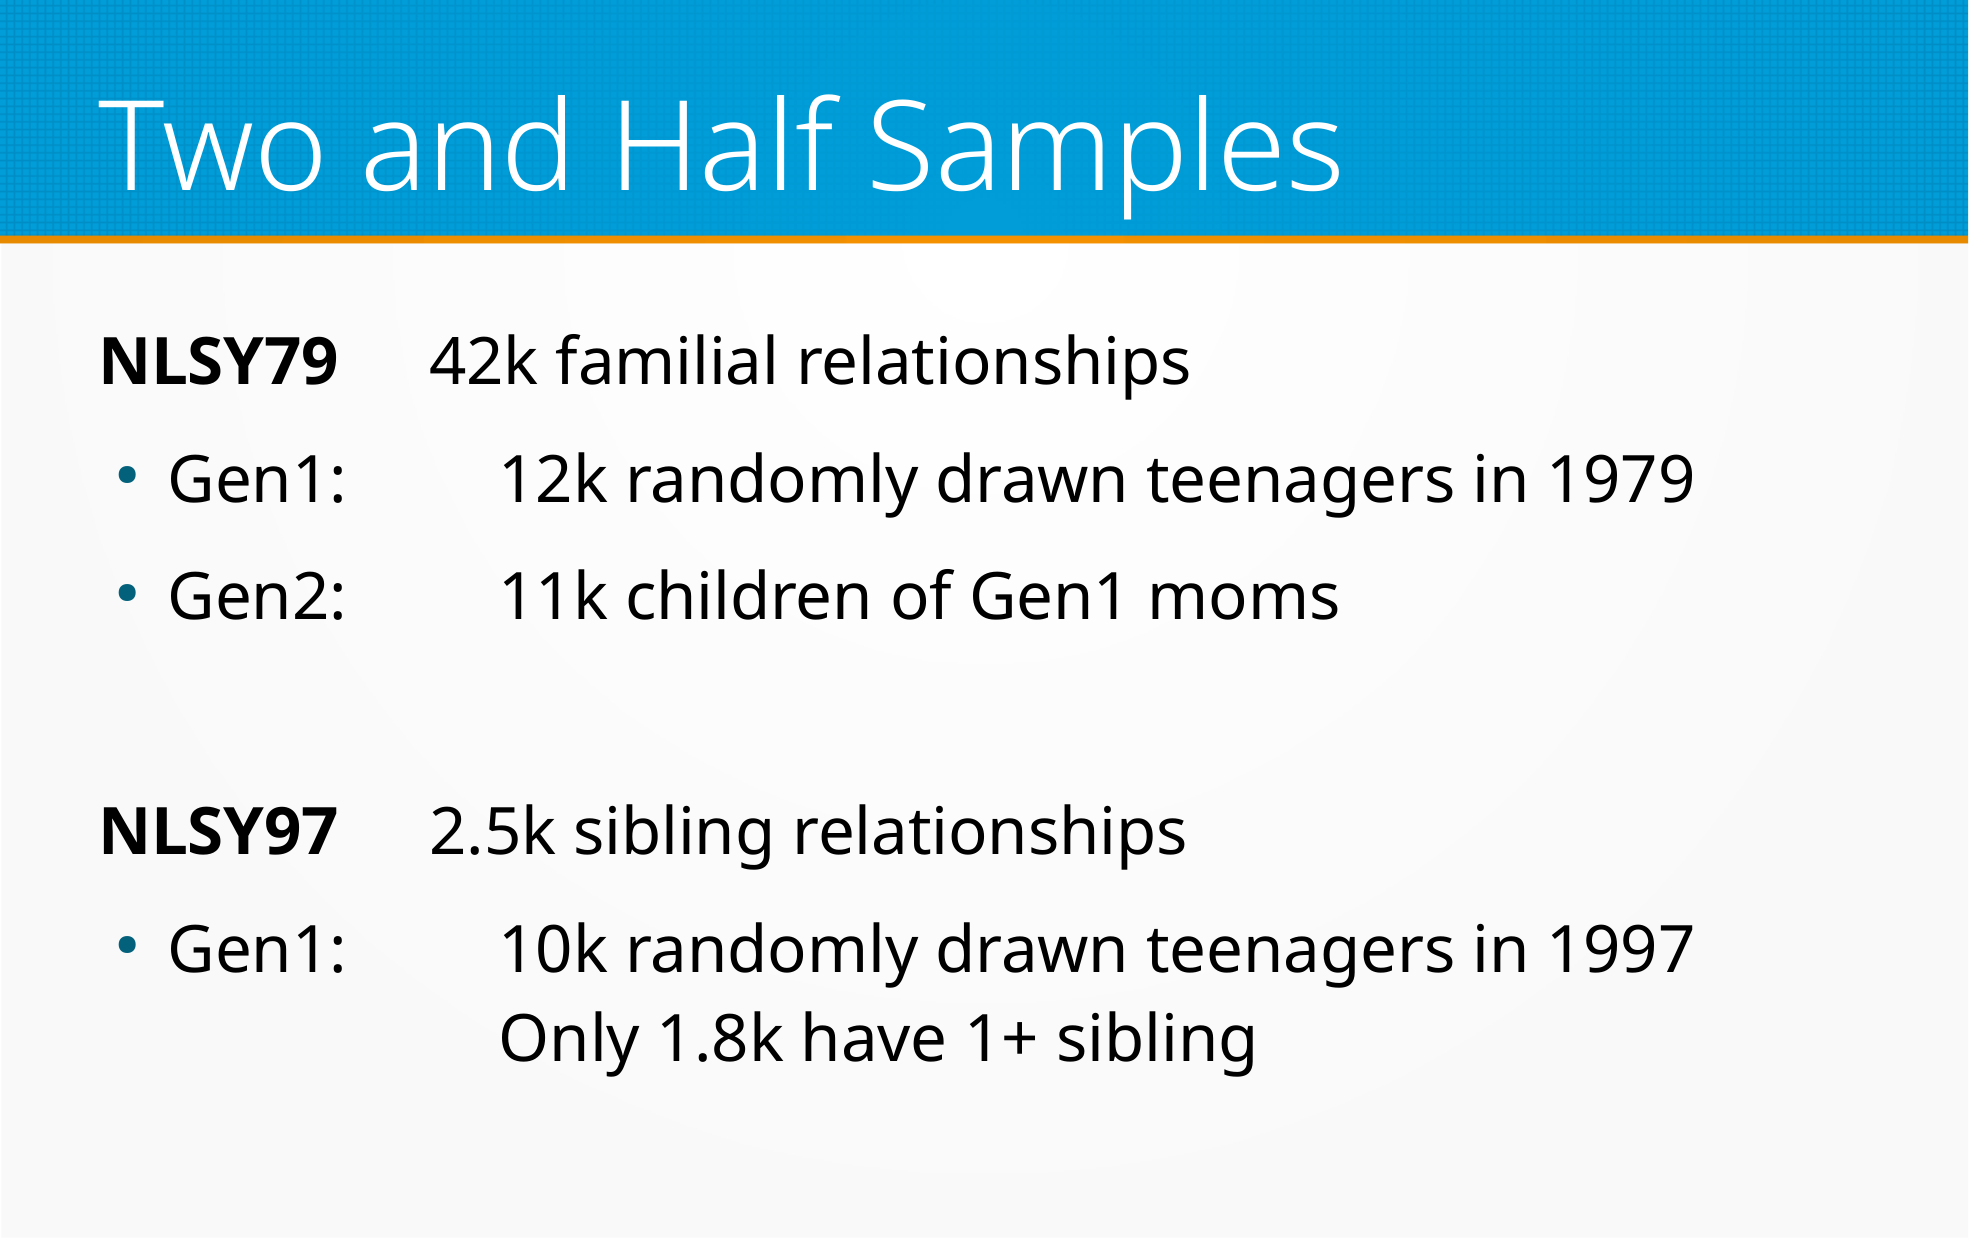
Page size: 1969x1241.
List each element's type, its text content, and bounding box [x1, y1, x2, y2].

list NLSY79 42k familial relationships Gen1: 12k randomly drawn teenagers in 1979 Gen2: 11k children of Gen1 moms NLSY97 2.5k sibling relationships Gen1: 10k randomly drawn teenagers in 1997 Only 1.8k have 1+ sibling [98, 315, 1860, 1081]
title Two and Half Samples [98, 19, 1870, 228]
picture [0, 236, 1969, 1241]
